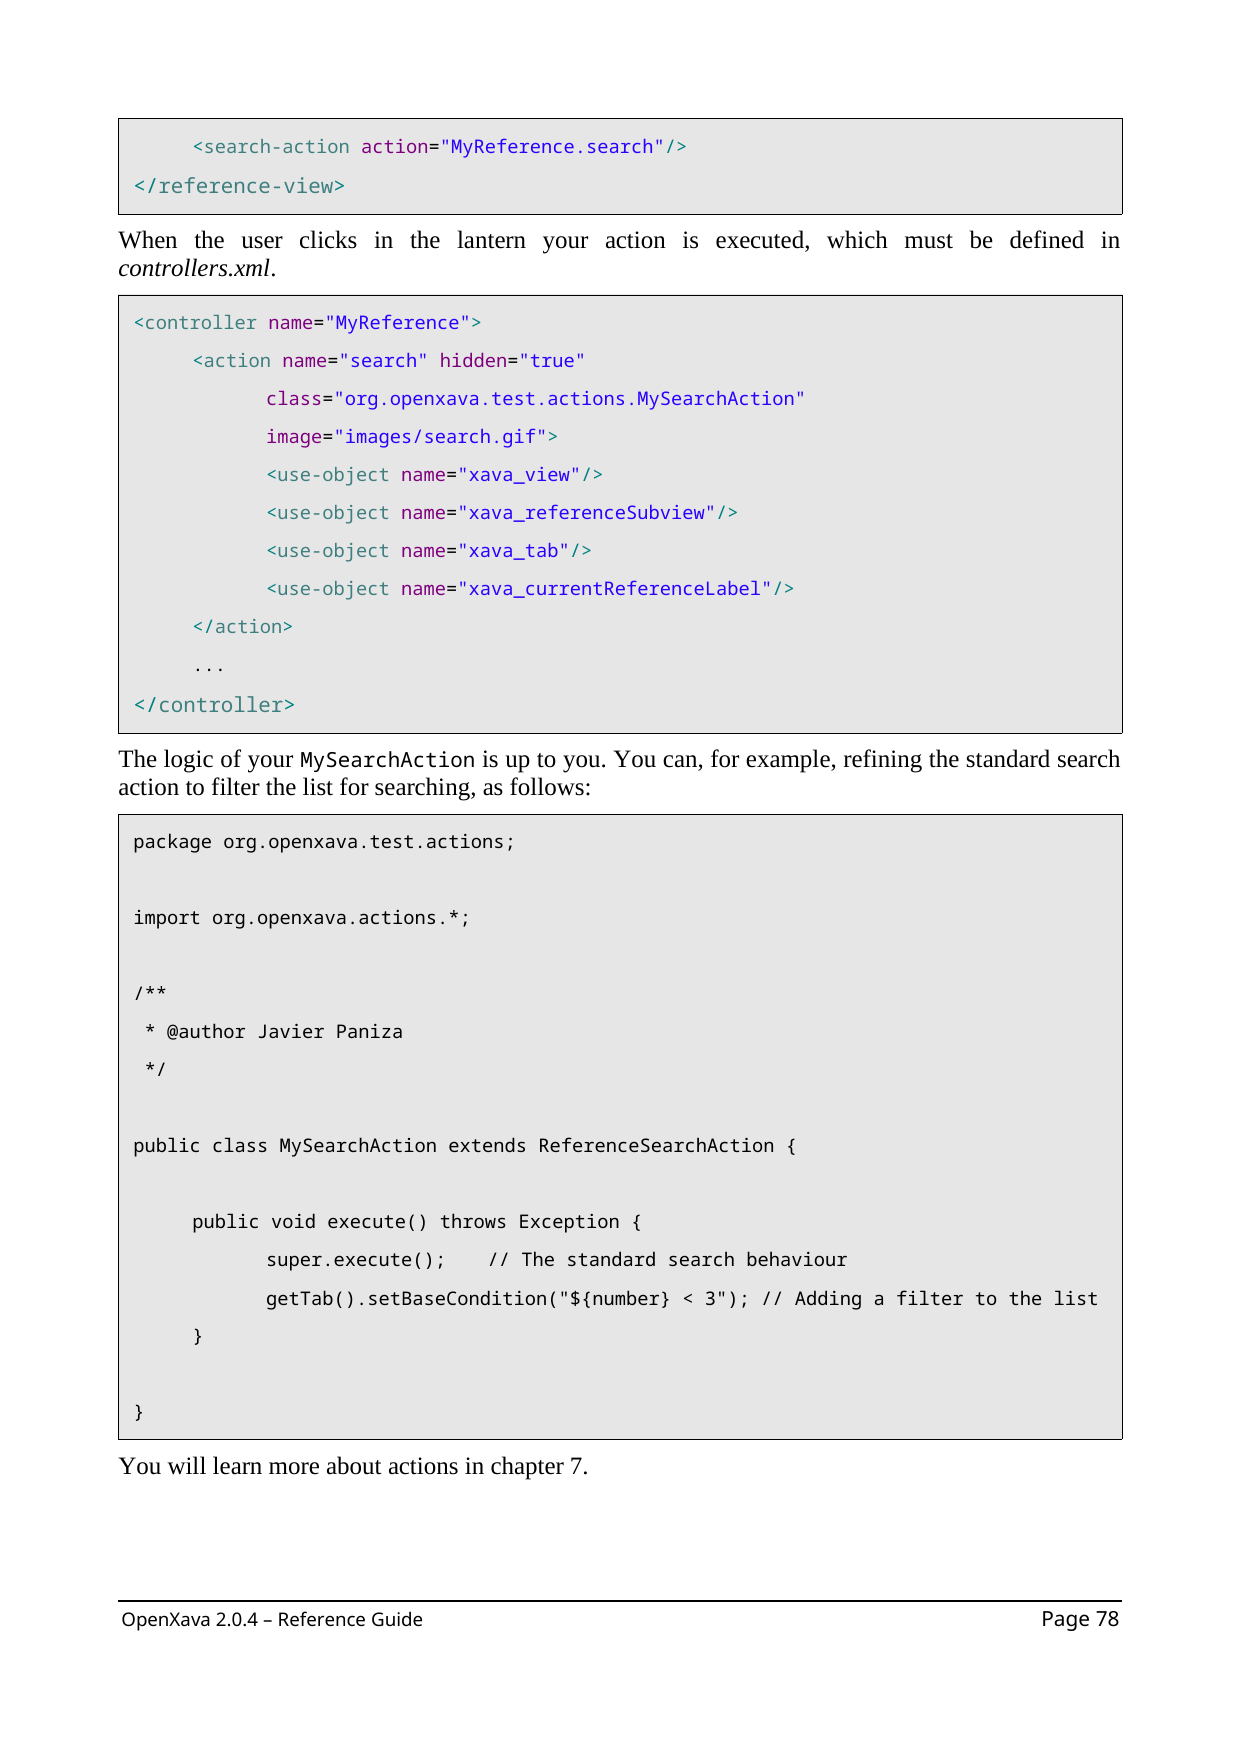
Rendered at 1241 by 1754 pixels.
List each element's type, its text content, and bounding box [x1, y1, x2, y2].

text <use-object name="xava_view"/> [119, 447, 1122, 485]
text image="images/search.gif"> [119, 409, 1122, 447]
text import org.openxava.actions.*; [119, 890, 1122, 928]
text <use-object name="xava_referenceSubview"/> [119, 485, 1122, 523]
text </action> [119, 599, 1122, 637]
text </controller> [119, 675, 1122, 733]
text You will learn more about actions in chapter 7. [118, 1452, 1122, 1479]
text ... [119, 637, 1122, 675]
text * @author Javier Paniza [119, 1004, 1122, 1042]
text <search-action action="MyReference.search"/> [119, 119, 1122, 156]
text } [119, 1384, 1122, 1439]
text </reference-view> [119, 156, 1122, 214]
text <action name="search" hidden="true" [119, 333, 1122, 371]
text getTab().setBaseCondition("${number} < 3"); // Adding a filter to the list [119, 1270, 1122, 1308]
text public class MySearchAction extends ReferenceSearchAction { [119, 1118, 1122, 1156]
text <controller name="MyReference"> [119, 296, 1122, 333]
text <use-object name="xava_tab"/> [119, 523, 1122, 561]
text package org.openxava.test.actions; [119, 815, 1122, 852]
text The logic of your MySearchAction is up to you. You can, for example, refining the standard search action to filter the list for searching, as follows: [118, 745, 1122, 801]
text When the user clicks in the lantern your action is executed, which must be defined in controllers.xml. [118, 227, 1122, 282]
text super.execute(); // The standard search behaviour [119, 1232, 1122, 1270]
text /** [119, 966, 1122, 1004]
text <use-object name="xava_currentReferenceLabel"/> [119, 561, 1122, 599]
text class="org.openxava.test.actions.MySearchAction" [119, 371, 1122, 409]
text */ [119, 1042, 1122, 1080]
text } [119, 1308, 1122, 1346]
text public void execute() throws Exception { [119, 1194, 1122, 1232]
